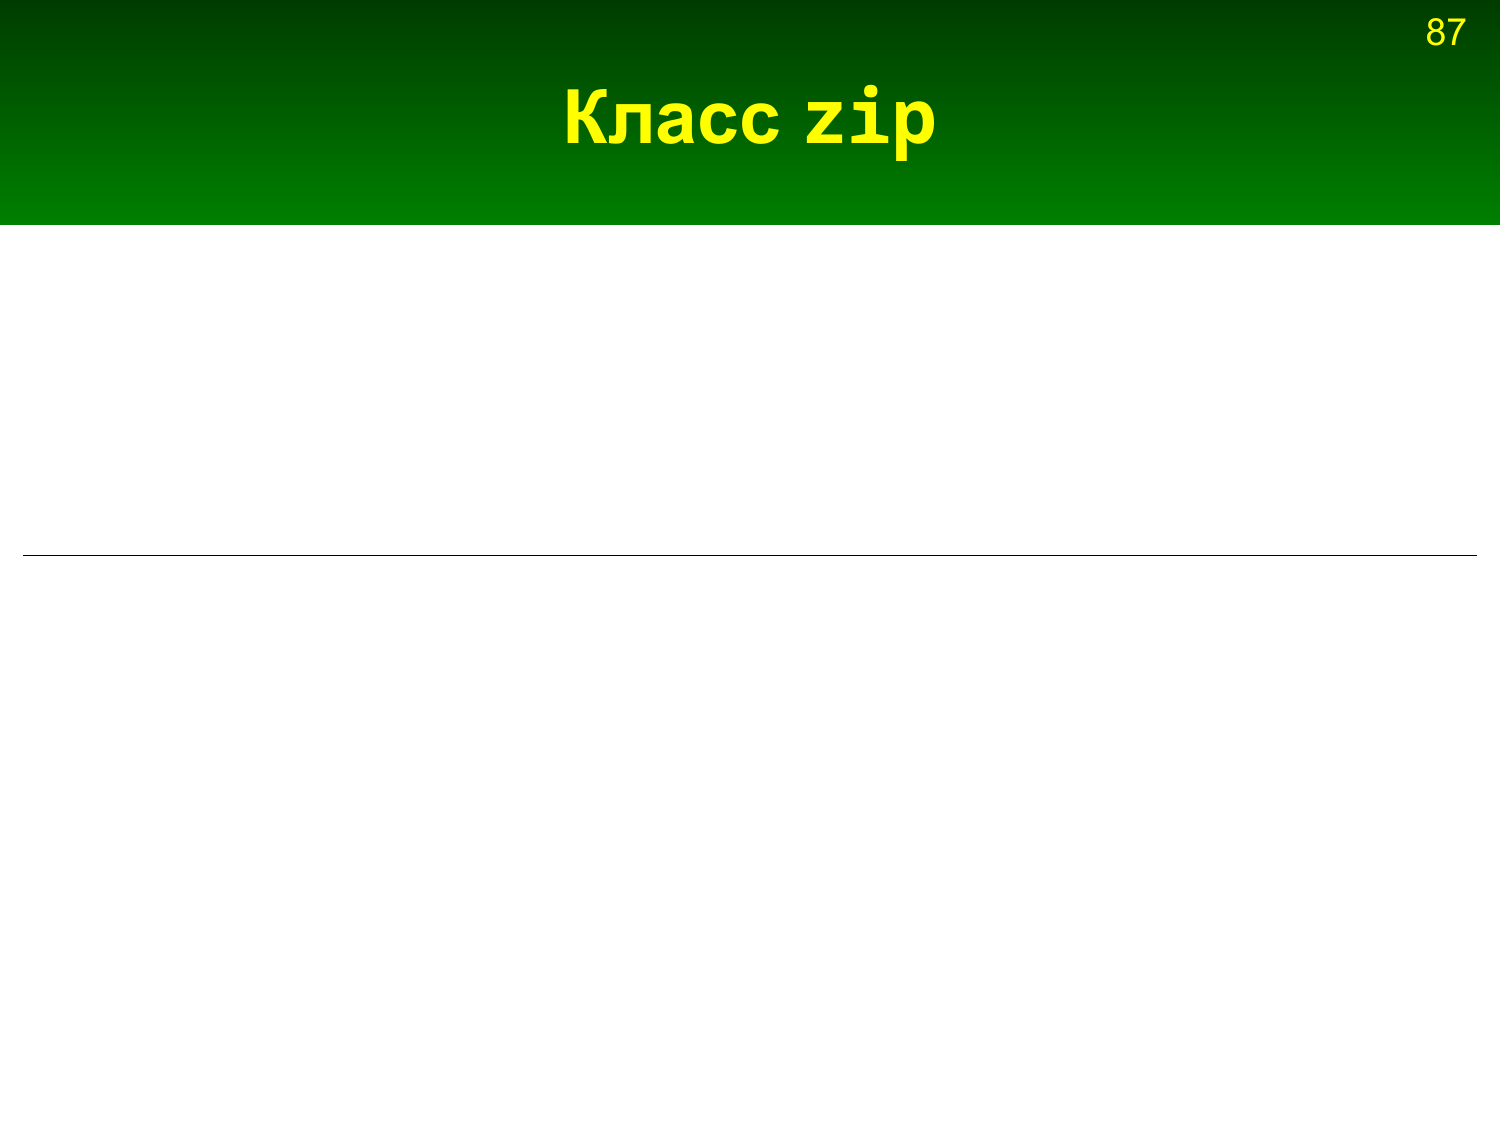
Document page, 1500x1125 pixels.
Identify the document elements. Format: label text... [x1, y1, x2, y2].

title Класс zip [75, 11, 1426, 215]
